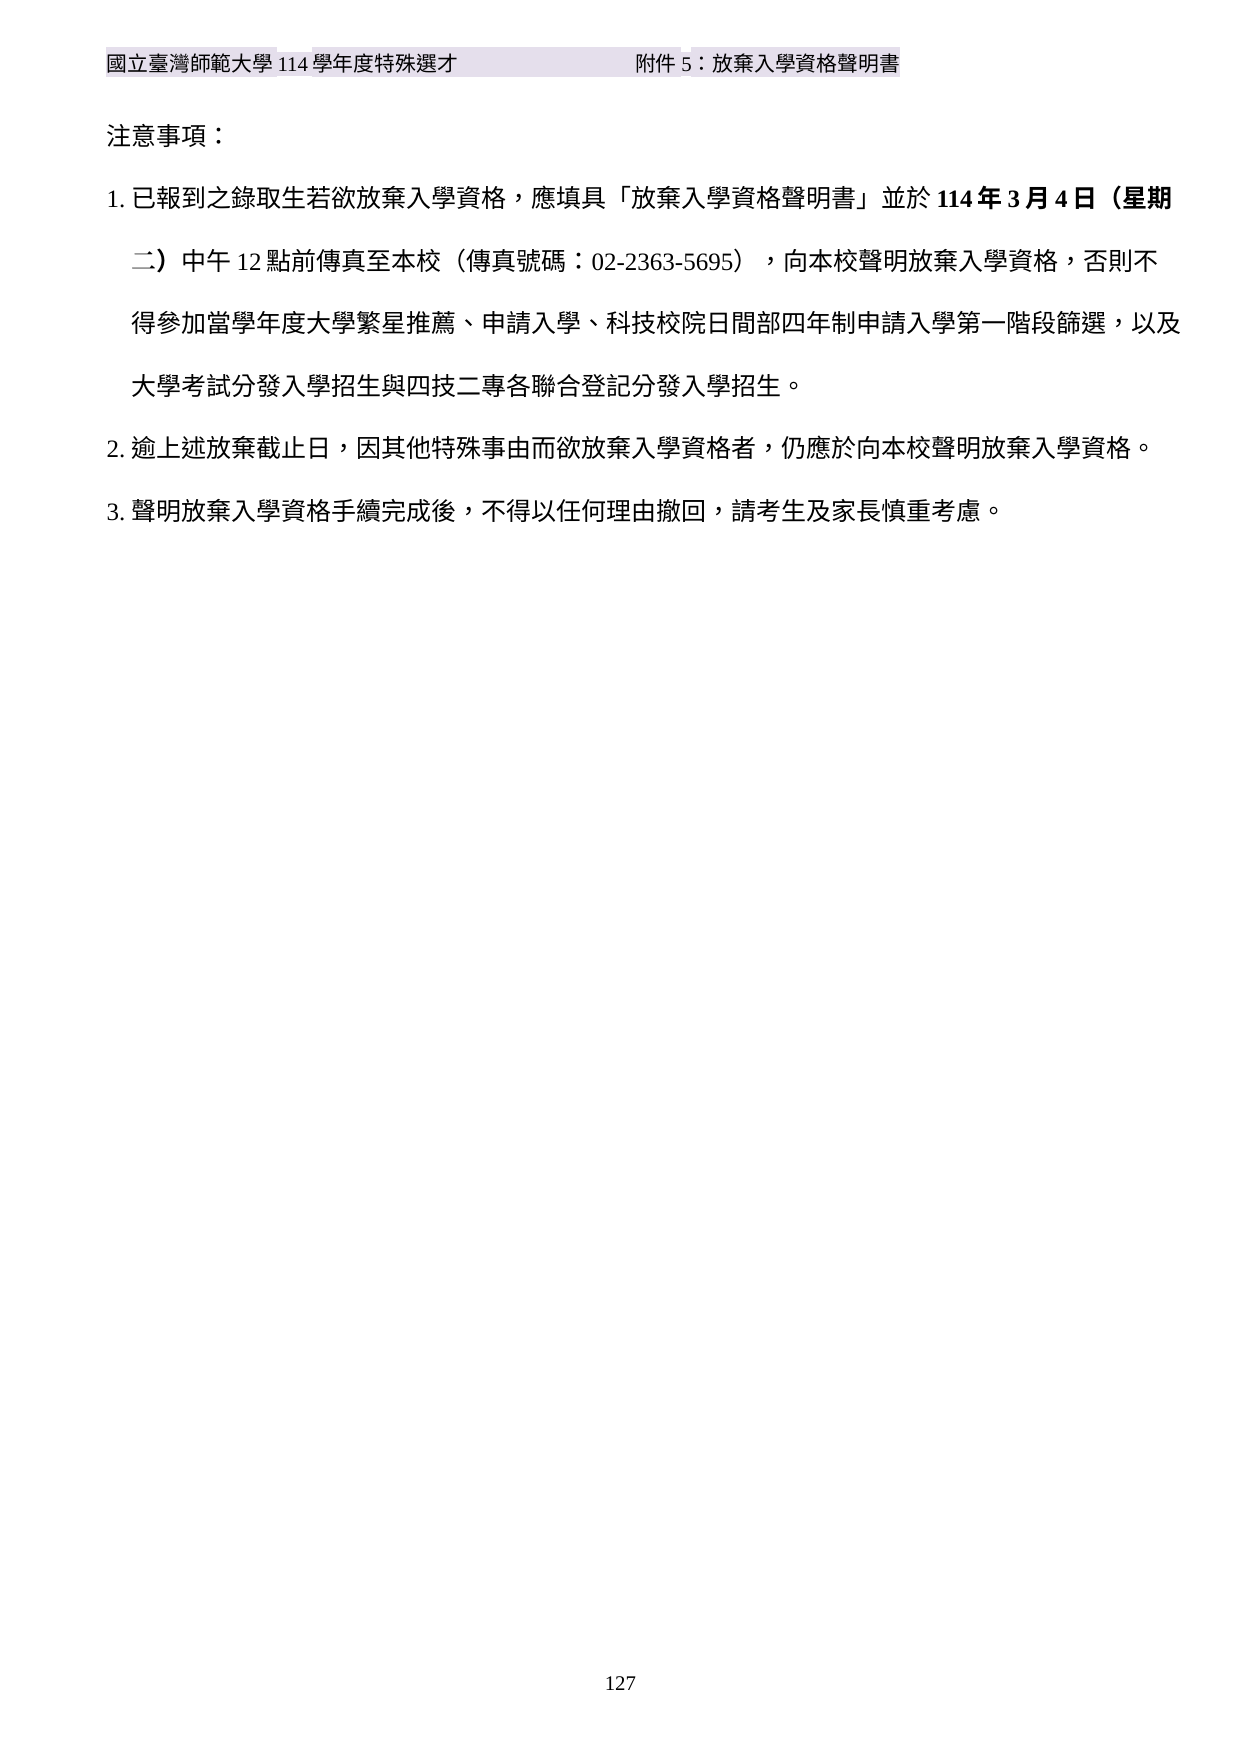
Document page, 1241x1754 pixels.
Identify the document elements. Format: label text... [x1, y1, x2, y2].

text 3. 聲明放棄入學資格手續完成後，不得以任何理由撤回，請考生及家長慎重考慮。 [106, 468, 1134, 530]
text 2. 逾上述放棄截止日，因其他特殊事由而欲放棄入學資格者，仍應於向本校聲明放棄入學資格。 [106, 405, 1183, 468]
text 注意事項： [106, 93, 1183, 155]
text 1. 已報到之錄取生若欲放棄入學資格，應填具「放棄入學資格聲明書」並於114年3月4日（星期二）中午12點前傳真至本校（傳真號碼：02-2363-5695），向本校聲明放棄入學資格，否則不得參加當學年度大學繁星推薦、申請入學、科技校院日間部四年制申請入學第一階段篩選，以及大學考試分發入學招生與四技二專各聯合登記分發入學招生。 [106, 155, 1183, 405]
